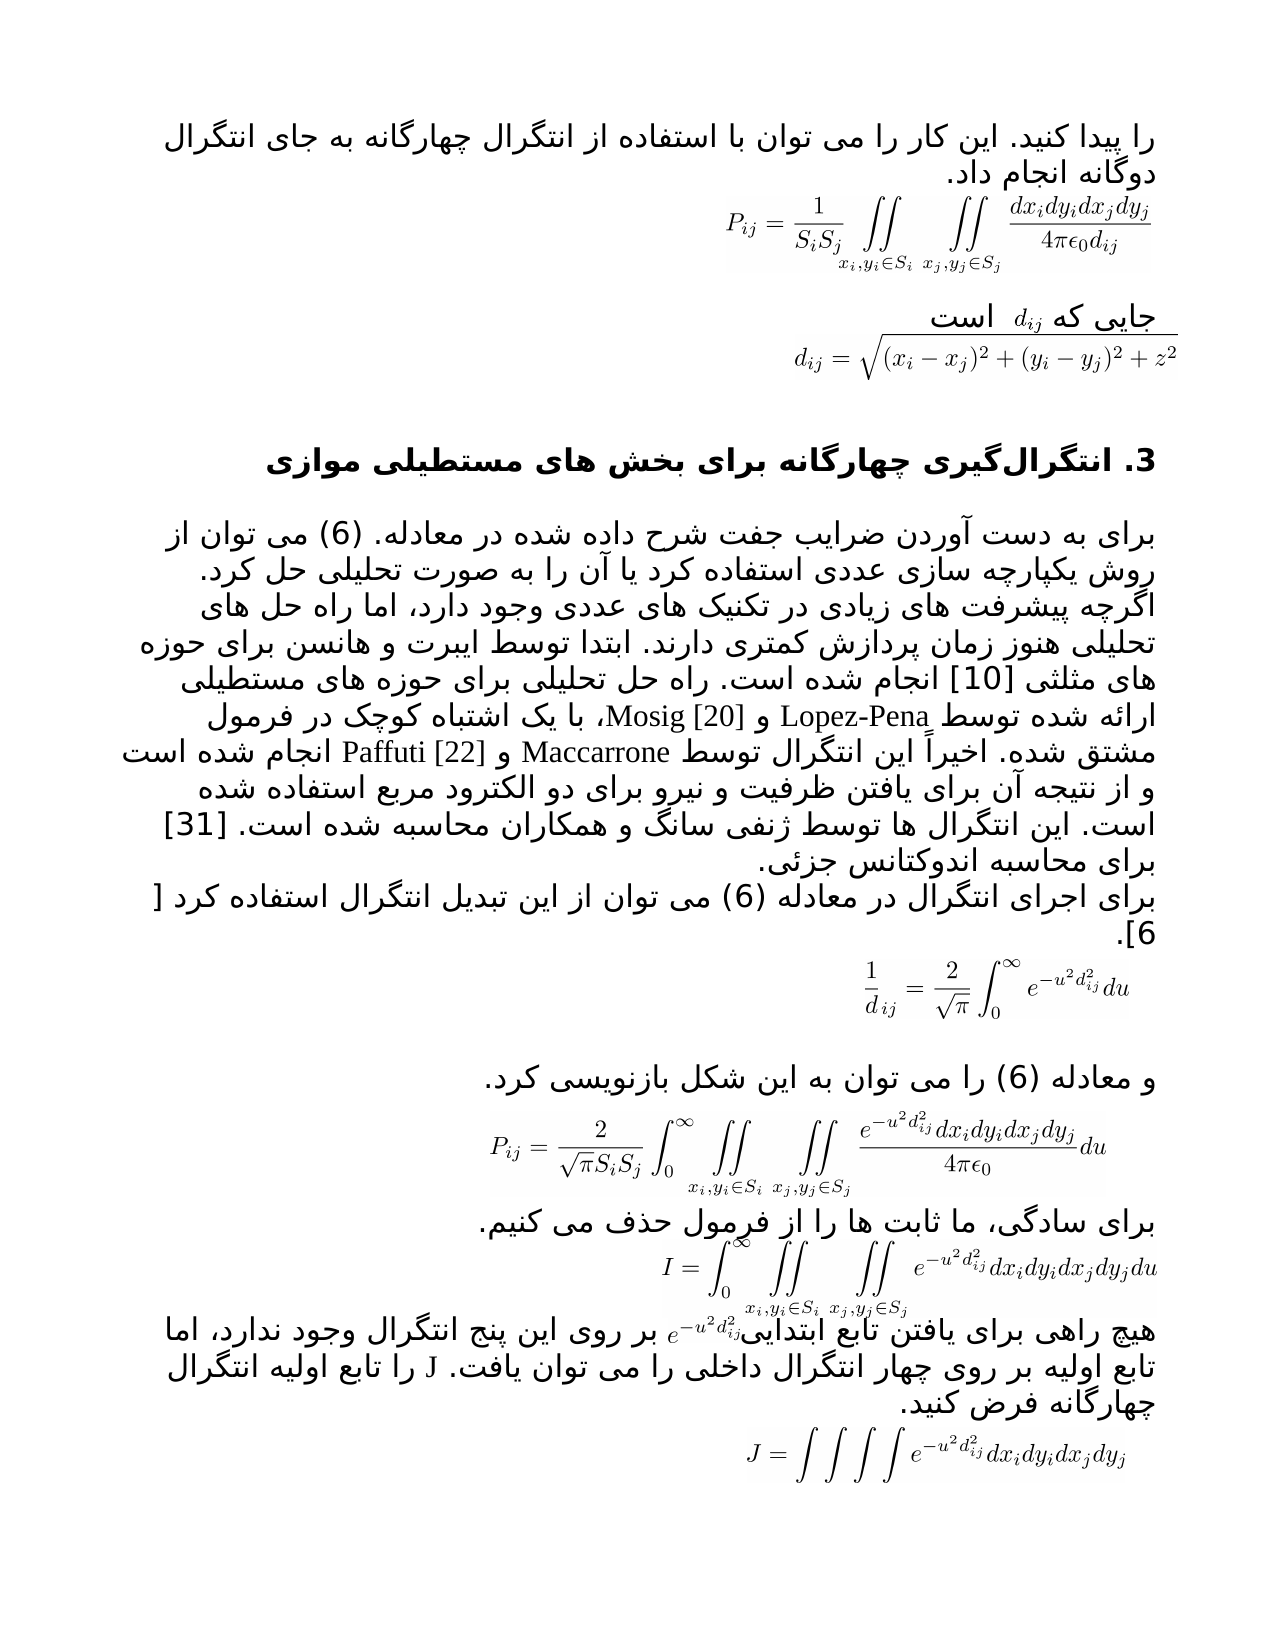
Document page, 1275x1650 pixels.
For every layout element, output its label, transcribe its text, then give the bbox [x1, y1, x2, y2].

picture [662, 1239, 1157, 1343]
picture [490, 1111, 1106, 1197]
text برای به دست آوردن ضرایب جفت شرح داده شده در معادله. (6) می توان از روش یکپارچه سازی عددی استفاده کرد یا آن را به صورت تحلیلی حل کرد. اگرچه پیشرفت های زیادی در تکنیک های عددی وجود دارد، اما راه حل های تحلیلی هنوز زمان پردازش کمتری دارند. ابتدا توسط ایبرت و هانسن برای حوزه های مثلثی [10] انجام شده است. راه حل تحلیلی برای حوزه های مستطیلی ارائه شده توسط Lopez-Pena و Mosig [20]، با یک اشتباه کوچک در فرمول مشتق شده. اخیراً این انتگرال توسط Maccarrone و Paffuti [22] انجام شده است و از نتیجه آن برای یافتن ظرفیت و نیرو برای دو الکترود مربع استفاده شده است. این انتگرال ها توسط ژنفی سانگ و همکاران محاسبه شده است. [31] برای محاسبه اندوکتانس جزئی. [118, 515, 1157, 879]
text برای اجرای انتگرال در معادله (6) می توان از این تبدیل انتگرال استفاده کرد [6]. [118, 879, 1157, 952]
text جایی که است [118, 299, 1157, 335]
text برای سادگی، ما ثابت ها را از فرمول حذف می کنیم. [118, 1203, 1157, 1240]
text و معادله (6) را می توان به این شکل بازنویسی کرد. [118, 1059, 1157, 1096]
picture [747, 1427, 1125, 1483]
picture [726, 196, 1151, 273]
picture [865, 959, 1129, 1019]
picture [795, 334, 1178, 380]
text را پیدا کنید. این کار را می توان با استفاده از انتگرال چهارگانه به جای انتگرال دوگانه انجام داد. [118, 118, 1157, 191]
text 3. انتگرال‌گیری چهارگانه برای بخش های مستطیلی موازی [118, 443, 1157, 479]
text هیچ راهی برای یافتن تابع ابتدایی بر روی این پنج انتگرال وجود ندارد، اما تابع اولیه بر روی چهار انتگرال داخلی را می توان یافت. J را تابع اولیه انتگرال چهارگانه فرض کنید. [118, 1312, 1157, 1421]
